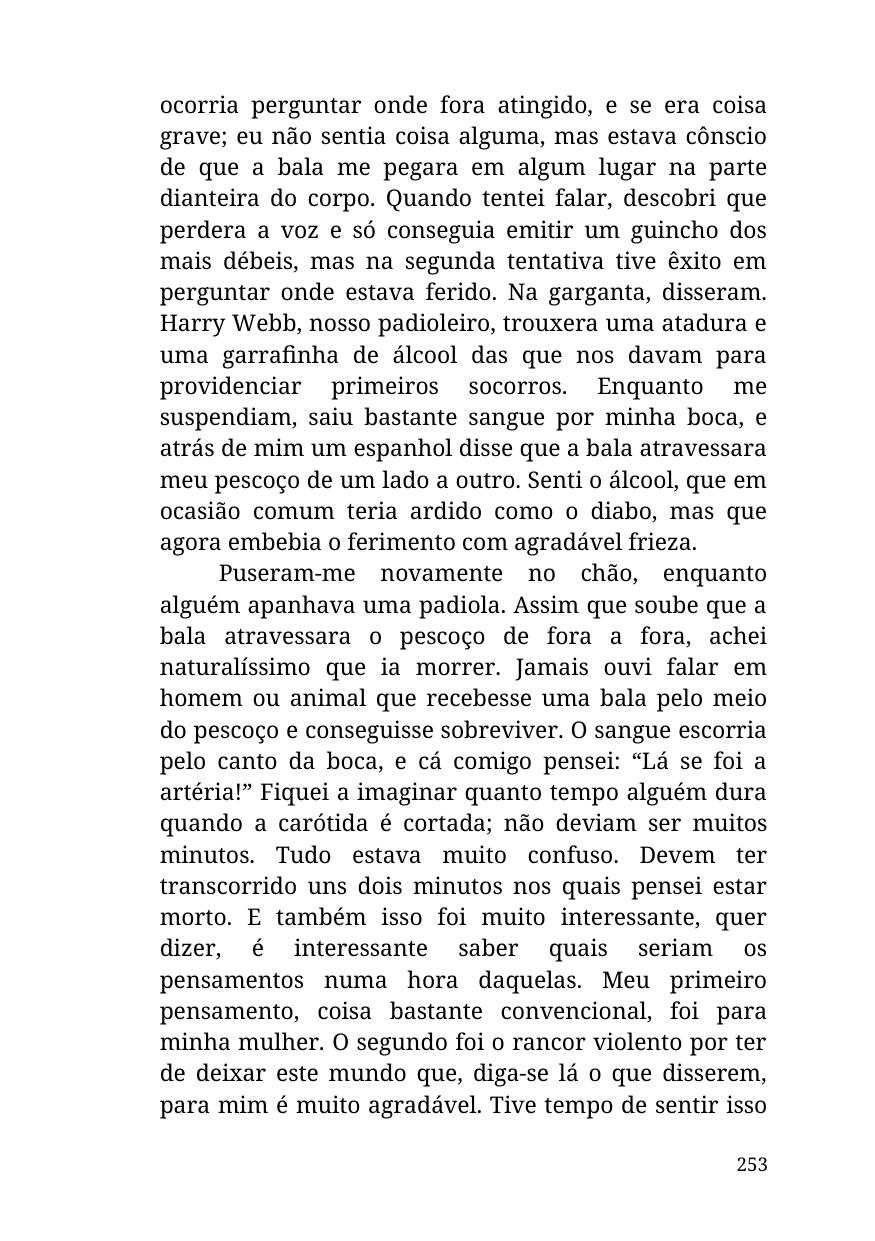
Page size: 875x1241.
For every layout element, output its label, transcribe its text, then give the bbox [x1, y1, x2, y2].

text Puseram-me novamente no chão, enquanto alguém apanhava uma padiola. Assim que soube que a bala atravessara o pescoço de fora a fora, achei naturalíssimo que ia morrer. Jamais ouvi falar em homem ou animal que recebesse uma bala pelo meio do pescoço e conseguisse sobreviver. O sangue escorria pelo canto da boca, e cá comigo pensei: “Lá se foi a artéria!” Fiquei a imaginar quanto tempo alguém dura quando a carótida é cortada; não deviam ser muitos minutos. Tudo estava muito confuso. Devem ter transcorrido uns dois minutos nos quais pensei estar morto. E também isso foi muito interessante, quer dizer, é interessante saber quais seriam os pensamentos numa hora daquelas. Meu primeiro pensamento, coisa bastante convencional, foi para minha mulher. O segundo foi o rancor violento por ter de deixar este mundo que, diga-se lá o que disserem, para mim é muito agradável. Tive tempo de sentir isso [159, 557, 768, 1120]
text ocorria perguntar onde fora atingido, e se era coisa grave; eu não sentia coisa alguma, mas estava cônscio de que a bala me pegara em algum lugar na parte dianteira do corpo. Quando tentei falar, descobri que perdera a voz e só conseguia emitir um guincho dos mais débeis, mas na segunda tentativa tive êxito em perguntar onde estava ferido. Na garganta, disseram. Harry Webb, nosso padioleiro, trouxera uma atadura e uma garrafinha de álcool das que nos davam para providenciar primeiros socorros. Enquanto me suspendiam, saiu bastante sangue por minha boca, e atrás de mim um espanhol disse que a bala atravessara meu pescoço de um lado a outro. Senti o álcool, que em ocasião comum teria ardido como o diabo, mas que agora embebia o ferimento com agradável frieza. [159, 88, 768, 557]
